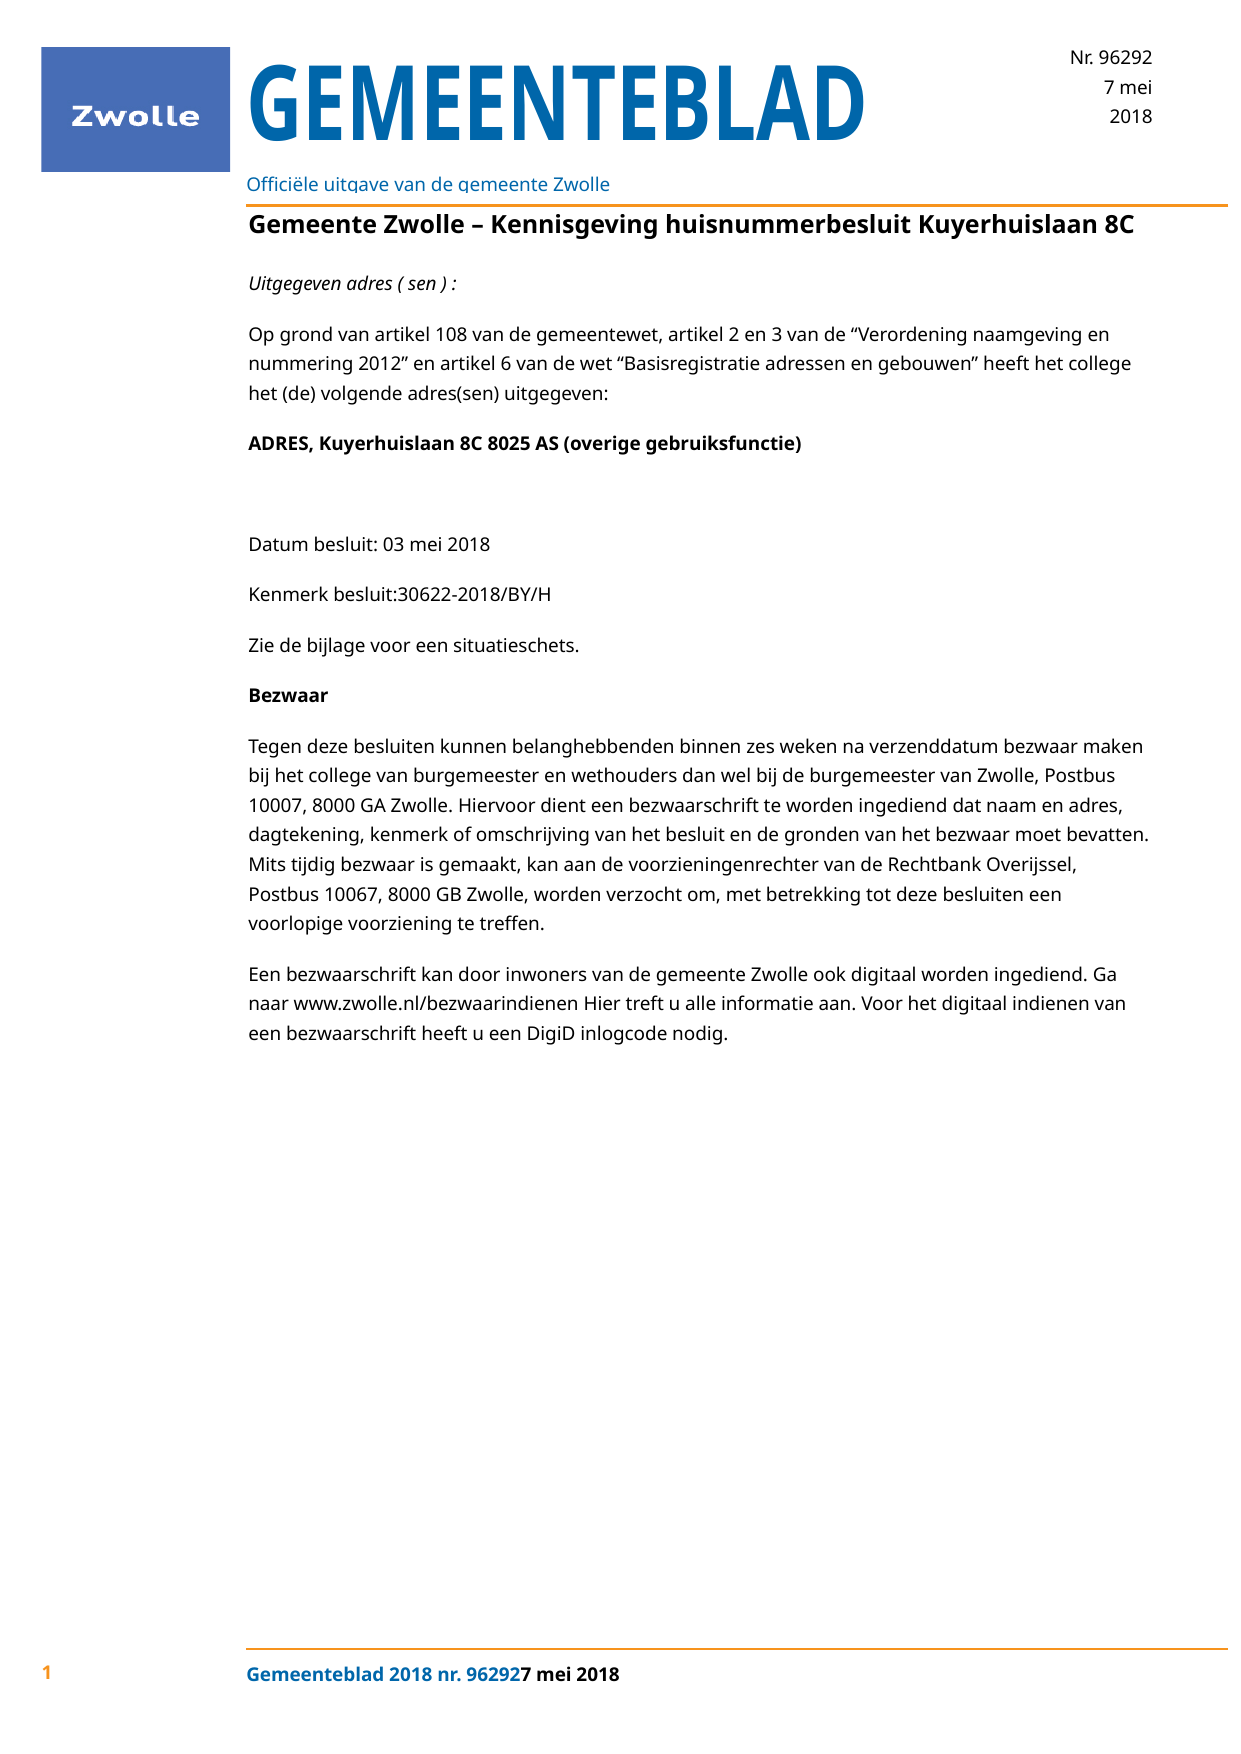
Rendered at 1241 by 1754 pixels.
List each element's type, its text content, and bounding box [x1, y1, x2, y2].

text Zie de bijlage voor een situatieschets. [248, 632, 1152, 658]
text ADRES, Kuyerhuislaan 8C 8025 AS (overige gebruiksfunctie) [248, 430, 1152, 456]
text Uitgegeven adres ( sen ) : [248, 270, 1152, 296]
text Bezwaar [248, 682, 1152, 708]
text Gemeente Zwolle – Kennisgeving huisnummerbesluit Kuyerhuislaan 8C [248, 207, 1152, 241]
picture [41, 47, 231, 172]
text Een bezwaarschrift kan door inwoners van de gemeente Zwolle ook digitaal worden ingediend. Ga naar www.zwolle.nl/bezwaarindienen Hier treft u alle informatie aan. Voor het digitaal indienen van een bezwaarschrift heeft u een DigiD inlogcode nodig. [248, 961, 1152, 1046]
text Tegen deze besluiten kunnen belanghebbenden binnen zes weken na verzenddatum bezwaar maken bij het college van burgemeester en wethouders dan wel bij de burgemeester van Zwolle, Postbus 10007, 8000 GA Zwolle. Hiervoor dient een bezwaarschrift te worden ingediend dat naam en adres, dagtekening, kenmerk of omschrijving van het besluit en de gronden van het bezwaar moet bevatten. Mits tijdig bezwaar is gemaakt, kan aan de voorzieningenrechter van de Rechtbank Overijssel, Postbus 10067, 8000 GB Zwolle, worden verzocht om, met betrekking tot deze besluiten een voorlopige voorziening te treffen. [248, 733, 1152, 936]
text Datum besluit: 03 mei 2018 [248, 531, 1152, 557]
text Kenmerk besluit:30622-2018/BY/H [248, 582, 1152, 607]
text Op grond van artikel 108 van de gemeentewet, artikel 2 en 3 van de “Verordening naamgeving en nummering 2012” en artikel 6 van de wet “Basisregistratie adressen en gebouwen” heeft het college het (de) volgende adres(sen) uitgegeven: [248, 321, 1152, 406]
